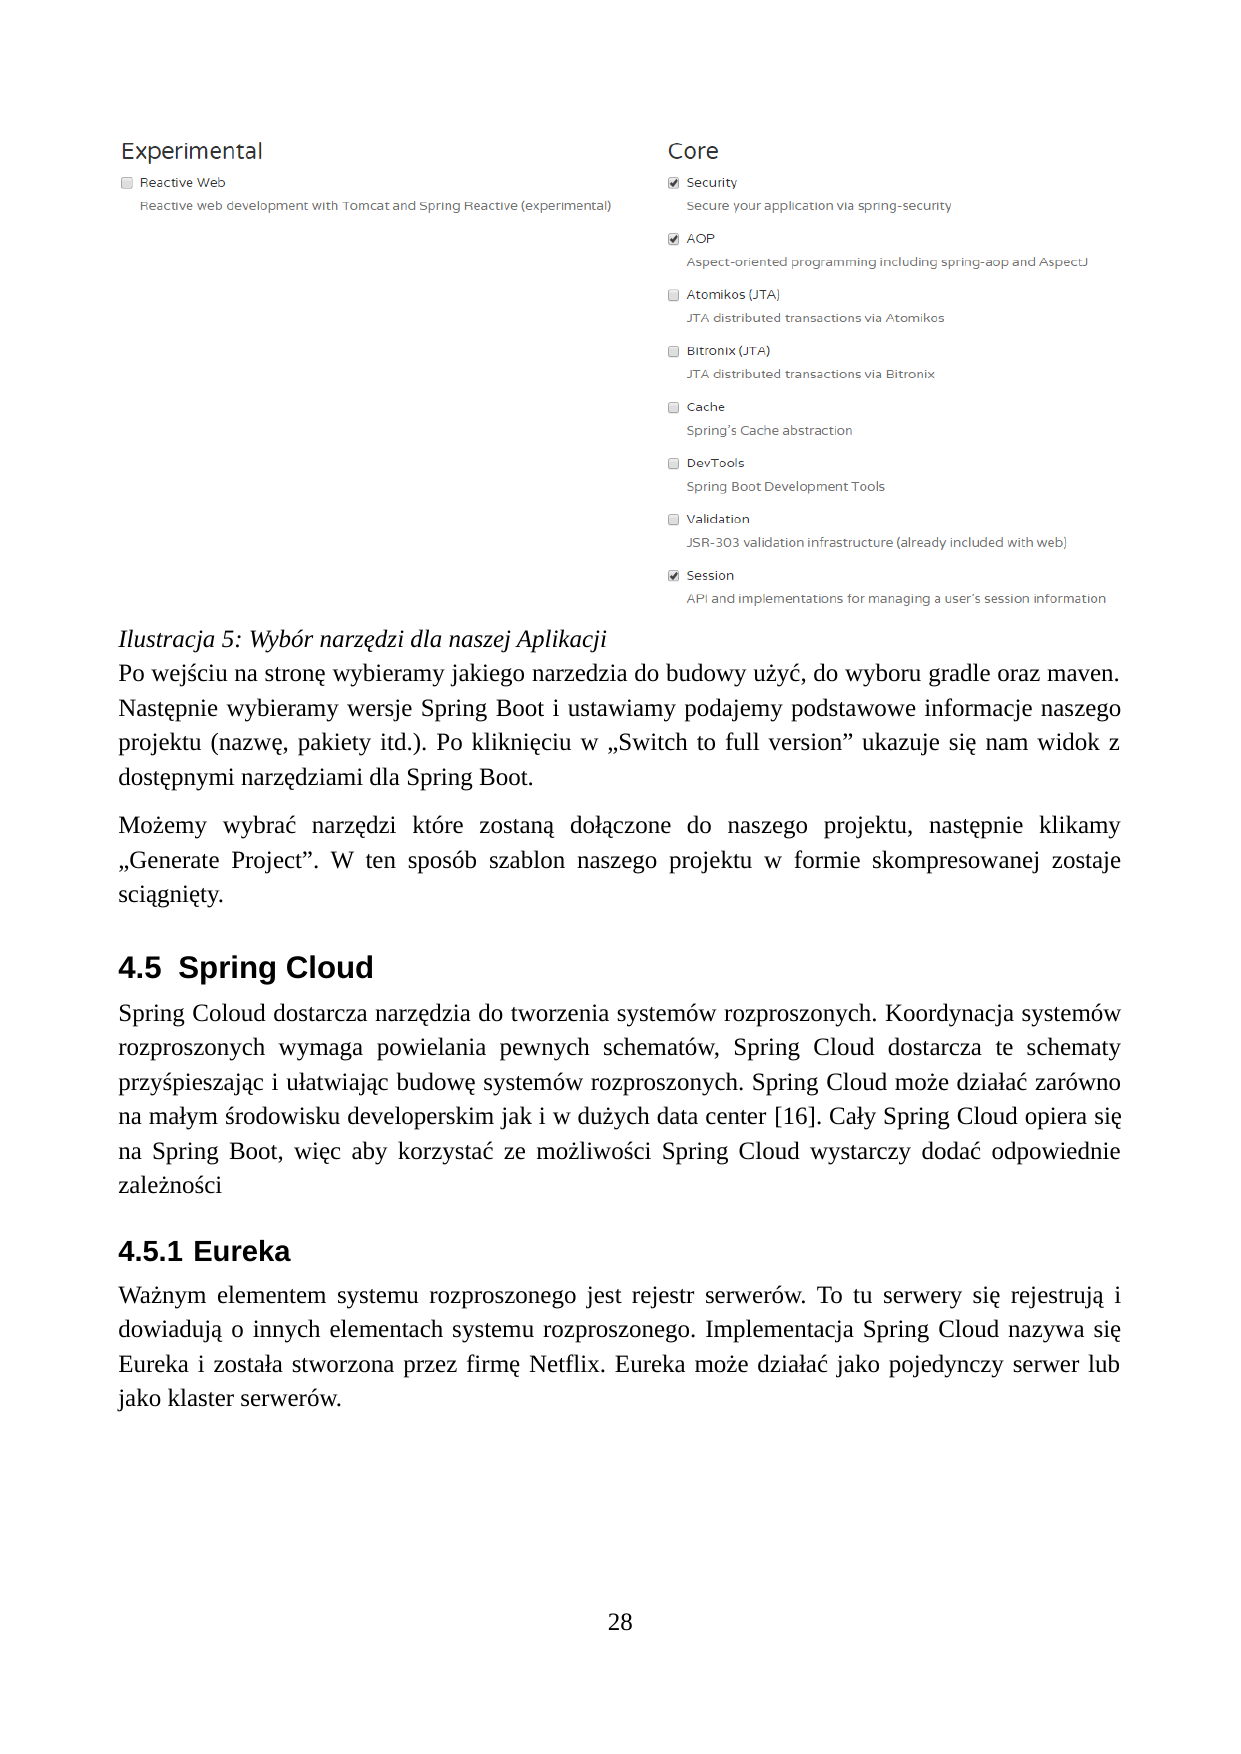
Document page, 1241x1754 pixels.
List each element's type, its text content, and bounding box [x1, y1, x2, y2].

text Ilustracja 5: Wybór narzędzi dla naszej Aplikacji [118, 624, 1122, 652]
text Spring Coloud dostarcza narzędzia do tworzenia systemów rozproszonych. Koordynacja systemów rozproszonych wymaga powielania pewnych schematów, Spring Cloud dostarcza te schematy przyśpieszając i ułatwiając budowę systemów rozproszonych. Spring Cloud może działać zarówno na małym środowisku developerskim jak i w dużych data center [16]. Cały Spring Cloud opiera się na Spring Boot, więc aby korzystać ze możliwości Spring Cloud wystarczy dodać odpowiednie zależności [118, 998, 1122, 1199]
subtitle Spring Cloud [118, 949, 1122, 985]
text [118, 118, 1122, 130]
picture [118, 130, 1123, 624]
subtitle Eureka [118, 1234, 1122, 1267]
text Ważnym elementem systemu rozproszonego jest rejestr serwerów. To tu serwery się rejestrują i dowiadują o innych elementach systemu rozproszonego. Implementacja Spring Cloud nazywa się Eureka i została stworzona przez firmę Netflix. Eureka może działać jako pojedynczy serwer lub jako klaster serwerów. [118, 1280, 1122, 1412]
text Po wejściu na stronę wybieramy jakiego narzedzia do budowy użyć, do wyboru gradle oraz maven. Następnie wybieramy wersje Spring Boot i ustawiamy podajemy podstawowe informacje naszego projektu (nazwę, pakiety itd.). Po kliknięciu w „Switch to full version” ukazuje się nam widok z dostępnymi narzędziami dla Spring Boot. [118, 652, 1122, 790]
text Możemy wybrać narzędzi które zostaną dołączone do naszego projektu, następnie klikamy „Generate Project”. W ten sposób szablon naszego projektu w formie skompresowanej zostaje sciągnięty. [118, 811, 1122, 908]
